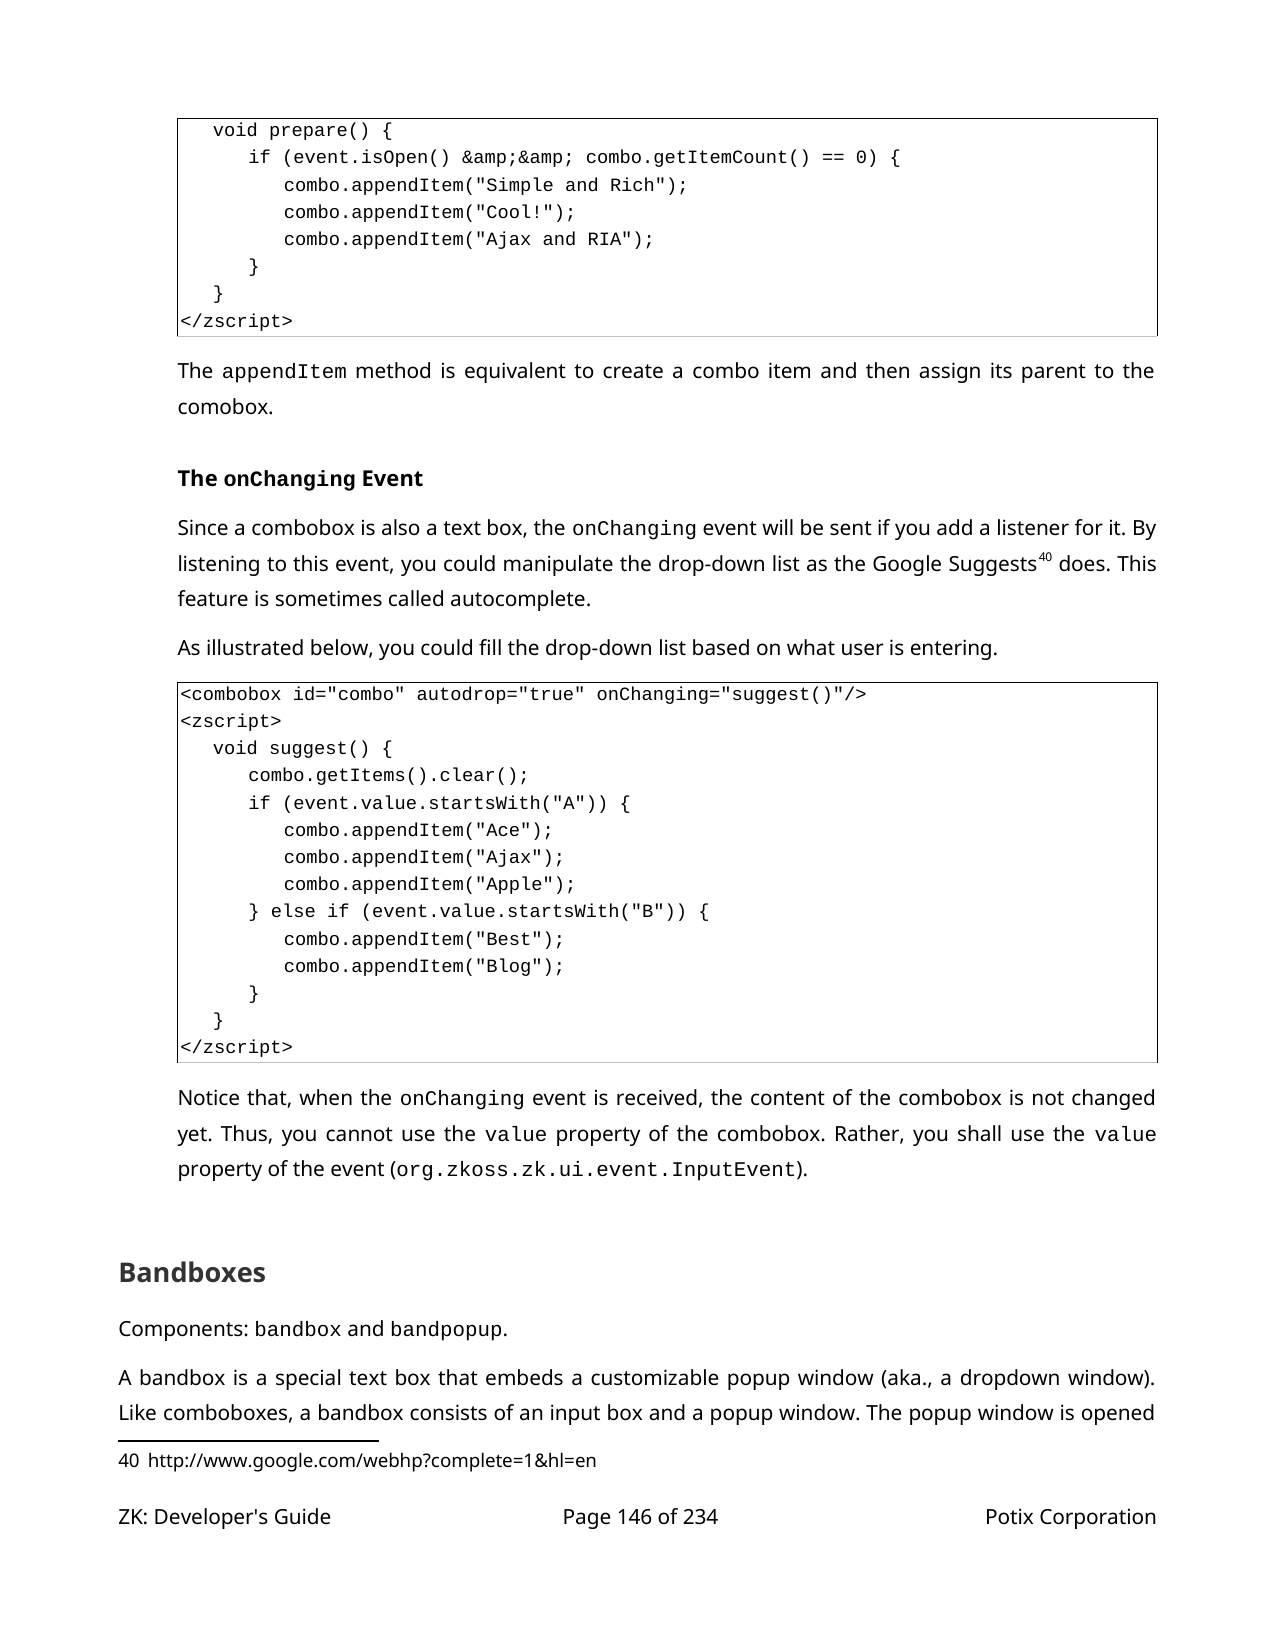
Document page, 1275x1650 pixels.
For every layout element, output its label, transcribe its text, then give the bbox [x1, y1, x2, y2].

text combo.appendItem("Best"); [178, 926, 1157, 951]
text http://www.google.com/webhp?complete=1&hl=en [118, 1447, 1157, 1473]
text if (event.value.startsWith("A")) { [178, 791, 1157, 815]
subtitle The onChanging Event [177, 463, 1157, 493]
text void prepare() { [178, 119, 1157, 142]
text combo.appendItem("Blog"); [178, 954, 1157, 978]
text combo.appendItem("Ajax"); [178, 845, 1157, 869]
text } [178, 981, 1157, 1005]
text } [178, 1008, 1157, 1032]
text Since a combobox is also a text box, the onChanging event will be sent if you add a listener for it. By listening to this event, you could manipulate the drop-down list as the Google Suggests does. This feature is sometimes called autocomplete. [177, 513, 1157, 612]
text Components: bandbox and bandpopup. [118, 1314, 1157, 1342]
text <combobox id="combo" autodrop="true" onChanging="suggest()"/> [178, 683, 1157, 706]
text if (event.isOpen() &amp;&amp; combo.getItemCount() == 0) { [178, 145, 1157, 169]
text A bandbox is a special text box that embeds a customizable popup window (aka., a dropdown window). Like comboboxes, a bandbox consists of an input box and a popup window. The popup window is opened [118, 1363, 1157, 1427]
text combo.appendItem("Simple and Rich"); [178, 172, 1157, 197]
text combo.appendItem("Ajax and RIA"); [178, 227, 1157, 251]
text </zscript> [178, 308, 1157, 336]
text As illustrated below, you could fill the drop-down list based on what user is entering. [177, 633, 1157, 661]
text </zscript> [178, 1035, 1157, 1062]
subtitle Bandboxes [118, 1253, 1157, 1290]
text Notice that, when the onChanging event is received, the content of the combobox is not changed yet. Thus, you cannot use the value property of the combobox. Rather, you shall use the value property of the event (org.zkoss.zk.ui.event.InputEvent). [177, 1083, 1157, 1183]
text } else if (event.value.startsWith("B")) { [178, 899, 1157, 923]
text combo.appendItem("Ace"); [178, 818, 1157, 842]
text combo.appendItem("Cool!"); [178, 200, 1157, 224]
text } [178, 281, 1157, 306]
text <zscript> [178, 709, 1157, 733]
text void suggest() { [178, 736, 1157, 760]
text The appendItem method is equivalent to create a combo item and then assign its parent to the comobox. [177, 356, 1157, 420]
text combo.appendItem("Apple"); [178, 872, 1157, 896]
text combo.getItems().clear(); [178, 763, 1157, 788]
text } [178, 254, 1157, 278]
